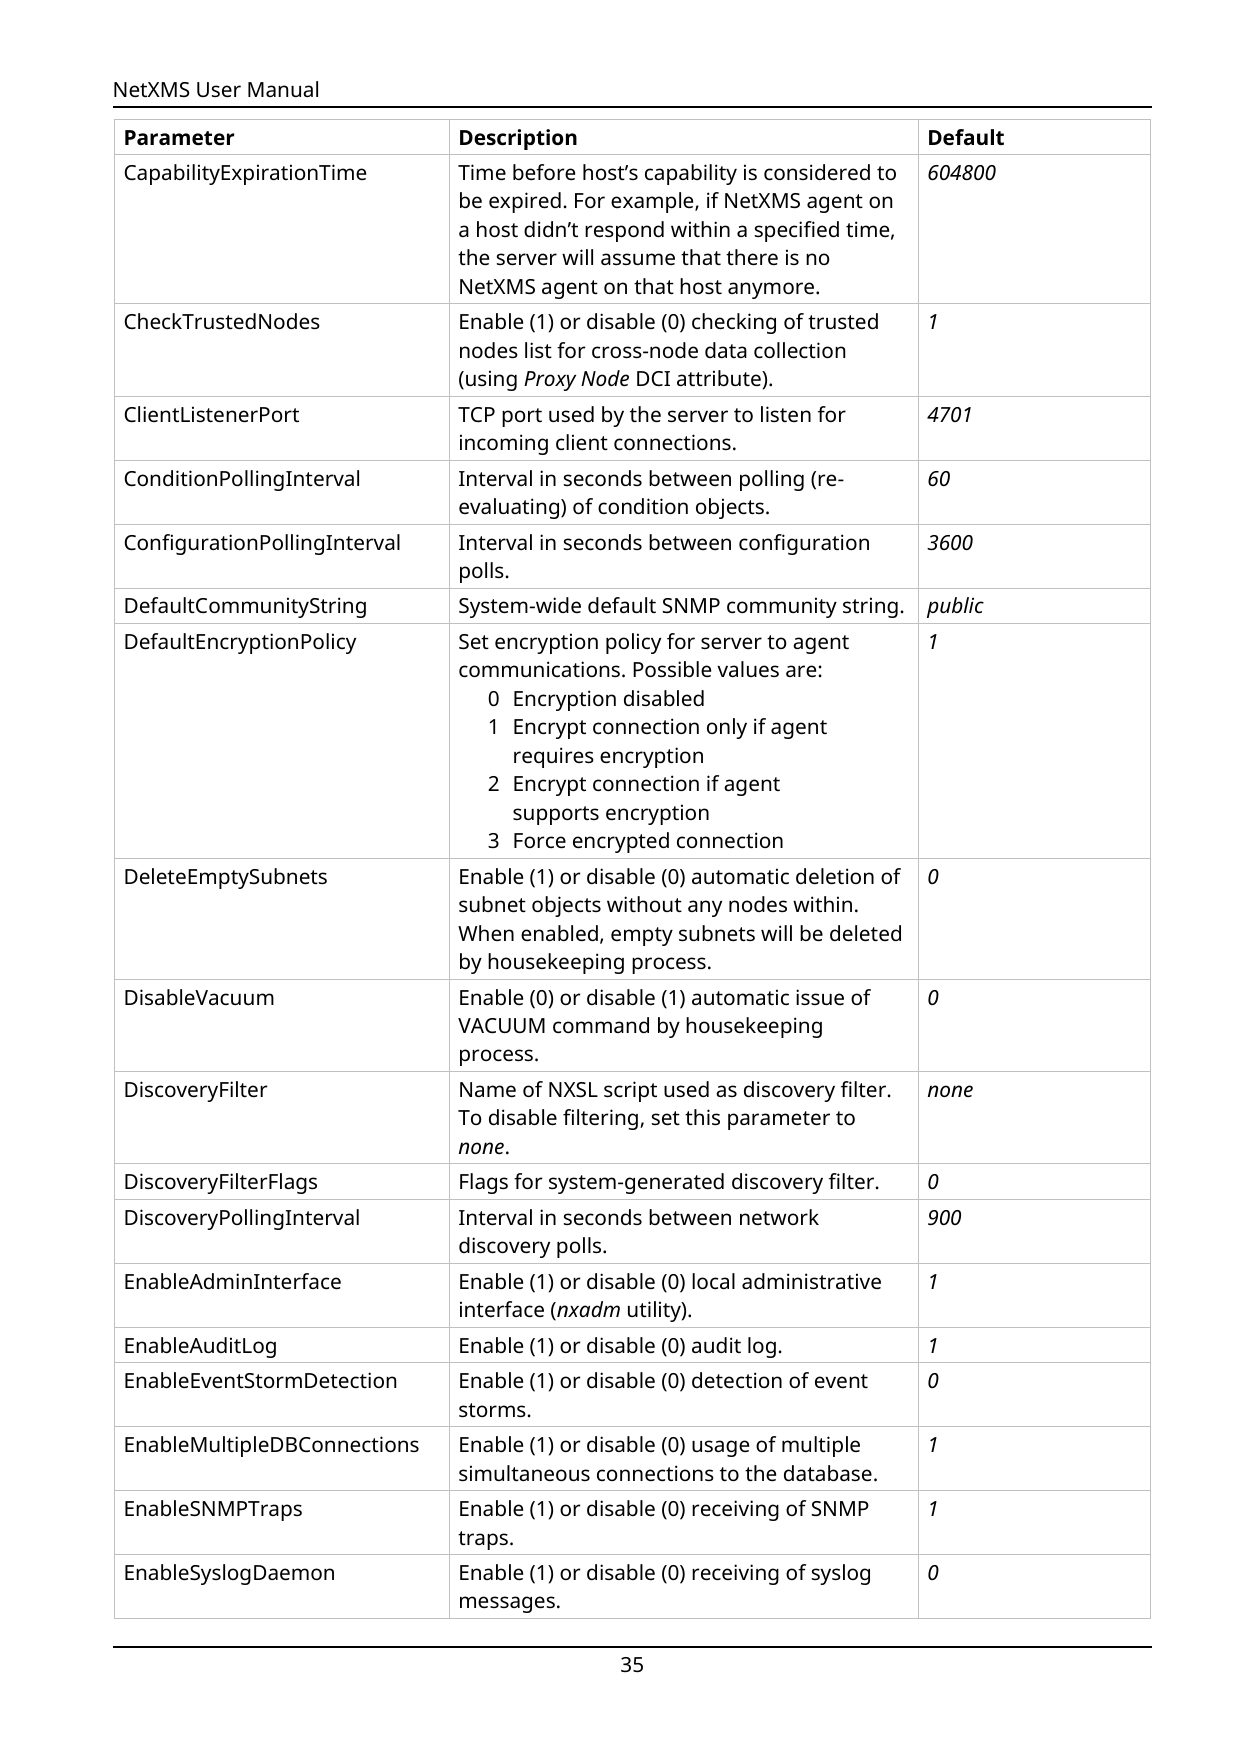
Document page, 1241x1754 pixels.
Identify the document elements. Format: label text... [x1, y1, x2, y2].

table_cell Set encryption policy for server to agent communications. Possible values are: [450, 624, 918, 858]
table_cell DeleteEmptySubnets [115, 859, 449, 978]
table_cell 1 [919, 1491, 1150, 1554]
table_cell Interval in seconds between network discovery polls. [450, 1200, 918, 1263]
table_cell DiscoveryFilter [115, 1072, 449, 1163]
table_cell EnableSyslogDaemon [115, 1555, 449, 1618]
table_cell Enable (0) or disable (1) automatic issue of VACUUM command by housekeeping process. [450, 980, 918, 1071]
table_cell 1 [919, 1328, 1150, 1362]
table_cell DiscoveryFilterFlags [115, 1164, 449, 1199]
table_cell 1 [919, 624, 1150, 858]
table_cell ConditionPollingInterval [115, 461, 449, 524]
table_cell Enable (1) or disable (0) checking of trusted nodes list for cross-node data collection (using Proxy Node DCI attribute). [450, 304, 918, 396]
table_cell 0 [919, 1555, 1150, 1618]
table_cell 1 [919, 1264, 1150, 1327]
table_cell EnableAdminInterface [115, 1264, 449, 1327]
table_cell EnableAuditLog [115, 1328, 449, 1362]
table_cell EnableSNMPTraps [115, 1491, 449, 1554]
table_cell Enable (1) or disable (0) usage of multiple simultaneous connections to the database. [450, 1427, 918, 1490]
table_cell Force encrypted connection [501, 826, 864, 855]
table_cell DisableVacuum [115, 980, 449, 1071]
table_cell Interval in seconds between polling (re-evaluating) of condition objects. [450, 461, 918, 524]
table_cell EnableEventStormDetection [115, 1363, 449, 1426]
table_cell DefaultCommunityString [115, 589, 449, 623]
table_cell 1 [919, 1427, 1150, 1490]
table_cell TCP port used by the server to listen for incoming client connections. [450, 397, 918, 460]
table_cell 604800 [919, 155, 1150, 303]
table_cell Encrypt connection only if agent requires encryption [501, 713, 864, 769]
table_cell Interval in seconds between configuration polls. [450, 525, 918, 588]
table_cell Enable (1) or disable (0) automatic deletion of subnet objects without any nodes within. When enabled, empty subnets will be deleted by housekeeping process. [450, 859, 918, 978]
table_cell System-wide default SNMP community string. [450, 589, 918, 623]
table_header Description [450, 120, 918, 154]
table_header Encryption disabled [501, 684, 864, 712]
table_cell EnableMultipleDBConnections [115, 1427, 449, 1490]
table_cell Enable (1) or disable (0) receiving of SNMP traps. [450, 1491, 918, 1554]
table_cell 4701 [919, 397, 1150, 460]
table_cell ConfigurationPollingInterval [115, 525, 449, 588]
table_header 0 [476, 684, 501, 712]
table_cell ClientListenerPort [115, 397, 449, 460]
table_cell Name of NXSL script used as discovery filter. To disable filtering, set this parameter to none. [450, 1072, 918, 1163]
table_cell 900 [919, 1200, 1150, 1263]
table_cell DiscoveryPollingInterval [115, 1200, 449, 1263]
table_cell 0 [919, 1164, 1150, 1199]
table_cell 0 [919, 859, 1150, 978]
table_cell 3600 [919, 525, 1150, 588]
table_cell 1 [476, 713, 501, 769]
table_cell Flags for system-generated discovery filter. [450, 1164, 918, 1199]
table_cell Enable (1) or disable (0) receiving of syslog messages. [450, 1555, 918, 1618]
table_cell CheckTrustedNodes [115, 304, 449, 396]
table_cell Enable (1) or disable (0) local administrative interface (nxadm utility). [450, 1264, 918, 1327]
table_cell none [919, 1072, 1150, 1163]
table_cell 0 [919, 980, 1150, 1071]
table_header Default [919, 120, 1150, 154]
table_cell 3 [476, 826, 501, 855]
table_cell CapabilityExpirationTime [115, 155, 449, 303]
table_cell 1 [919, 304, 1150, 396]
table_cell Time before host’s capability is considered to be expired. For example, if NetXMS agent on a host didn’t respond within a specified time, the server will assume that there is no NetXMS agent on that host anymore. [450, 155, 918, 303]
table_cell 2 [476, 769, 501, 826]
table_cell Encrypt connection if agent supports encryption [501, 769, 864, 826]
table_cell 0 [919, 1363, 1150, 1426]
table_cell DefaultEncryptionPolicy [115, 624, 449, 858]
table_cell 60 [919, 461, 1150, 524]
table_cell Enable (1) or disable (0) audit log. [450, 1328, 918, 1362]
table_cell public [919, 589, 1150, 623]
table_header Parameter [115, 120, 449, 154]
table_cell Enable (1) or disable (0) detection of event storms. [450, 1363, 918, 1426]
